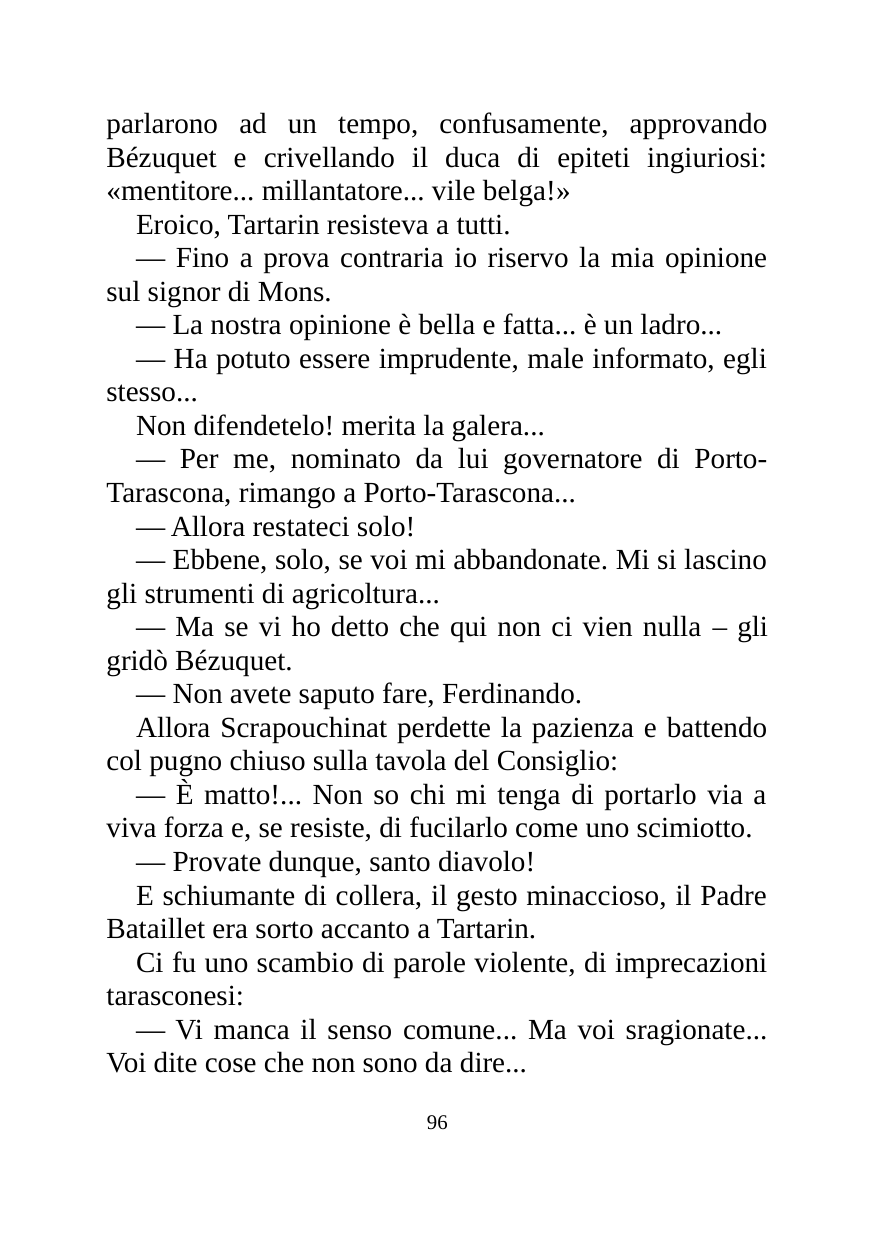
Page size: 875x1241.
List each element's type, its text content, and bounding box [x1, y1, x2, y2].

text — Non avete saputo fare, Ferdinando. [106, 676, 768, 710]
text Eroico, Tartarin resisteva a tutti. [106, 207, 768, 240]
text — Provate dunque, santo diavolo! [106, 844, 768, 878]
text — Allora restateci solo! [106, 509, 768, 542]
text Non difendetelo! merita la galera... [106, 408, 768, 442]
text Allora Scrapouchinat perdette la pazienza e battendo col pugno chiuso sulla tavola del Consiglio: [106, 710, 768, 777]
text — Fino a prova contraria io riservo la mia opinione sul signor di Mons. [106, 240, 768, 307]
text — Per me, nominato da lui governatore di Porto-Tarascona, rimango a Porto-Tarascona... [106, 442, 768, 509]
text — Ebbene, solo, se voi mi abbandonate. Mi si lascino gli strumenti di agricoltura... [106, 542, 768, 609]
text — Ha potuto essere imprudente, male informato, egli stesso... [106, 341, 768, 408]
text E schiumante di collera, il gesto minaccioso, il Padre Bataillet era sorto accanto a Tartarin. [106, 878, 768, 945]
text — Vi manca il senso comune... Ma voi sragionate... Voi dite cose che non sono da dire... [106, 1012, 768, 1079]
text Ci fu uno scambio di parole violente, di imprecazioni tarasconesi: [106, 945, 768, 1012]
text parlarono ad un tempo, confusamente, approvando Bézuquet e crivellando il duca di epiteti ingiuriosi: «mentitore... millantatore... vile belga!» [106, 106, 768, 207]
text — È matto!... Non so chi mi tenga di portarlo via a viva forza e, se resiste, di fucilarlo come uno scimiotto. [106, 777, 768, 844]
text — Ma se vi ho detto che qui non ci vien nulla – gli gridò Bézuquet. [106, 609, 768, 676]
text — La nostra opinione è bella e fatta... è un ladro... [106, 307, 768, 341]
